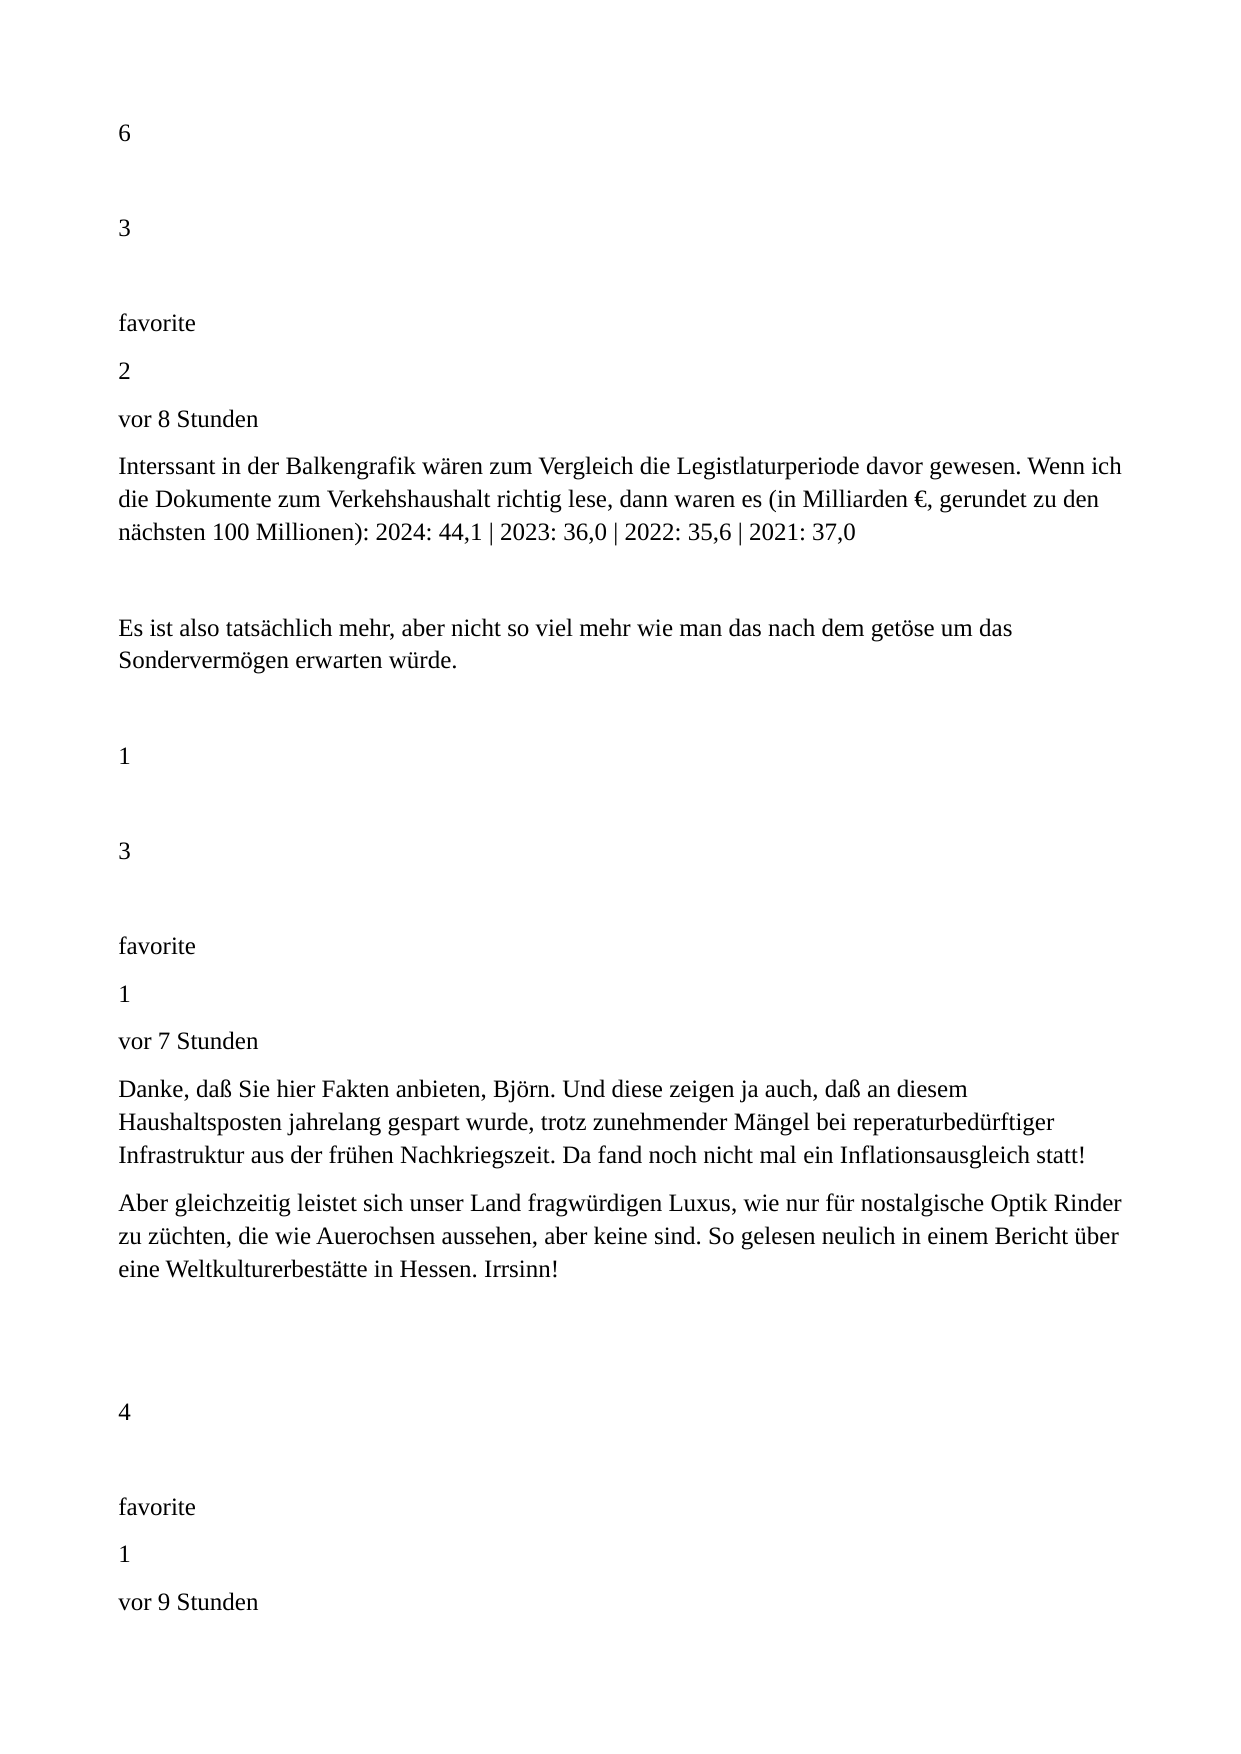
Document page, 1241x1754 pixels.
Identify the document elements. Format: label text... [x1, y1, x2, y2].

text Aber gleichzeitig leistet sich unser Land fragwürdigen Luxus, wie nur für nostalgische Optik Rinder zu züchten, die wie Auerochsen aussehen, aber keine sind. So gelesen neulich in einem Bericht über eine Weltkulturerbestätte in Hessen. Irrsinn! [118, 1188, 1122, 1282]
text vor 9 Stunden [118, 1587, 1122, 1616]
text vor 7 Stunden [118, 1026, 1122, 1055]
text 3 [118, 836, 1122, 865]
text vor 8 Stunden [118, 404, 1122, 432]
text 1 [118, 979, 1122, 1008]
text 4 [118, 1397, 1122, 1425]
text 1 [118, 1539, 1122, 1568]
text favorite [118, 931, 1122, 960]
text Es ist also tatsächlich mehr, aber nicht so viel mehr wie man das nach dem getöse um das Sondervermögen erwarten würde. [118, 613, 1122, 674]
text 2 [118, 356, 1122, 385]
text Interssant in der Balkengrafik wären zum Vergleich die Legistlaturperiode davor gewesen. Wenn ich die Dokumente zum Verkehshaushalt richtig lese, dann waren es (in Milliarden €, gerundet zu den nächsten 100 Millionen): 2024: 44,1 | 2023: 36,0 | 2022: 35,6 | 2021: 37,0 [118, 451, 1122, 546]
text Danke, daß Sie hier Fakten anbieten, Björn. Und diese zeigen ja auch, daß an diesem Haushaltsposten jahrelang gespart wurde, trotz zunehmender Mängel bei reperaturbedürftiger Infrastruktur aus der frühen Nachkriegszeit. Da fand noch nicht mal ein Inflationsausgleich statt! [118, 1074, 1122, 1169]
text 3 [118, 213, 1122, 242]
text 1 [118, 741, 1122, 769]
text favorite [118, 1492, 1122, 1521]
text 6 [118, 118, 1122, 147]
text favorite [118, 308, 1122, 337]
